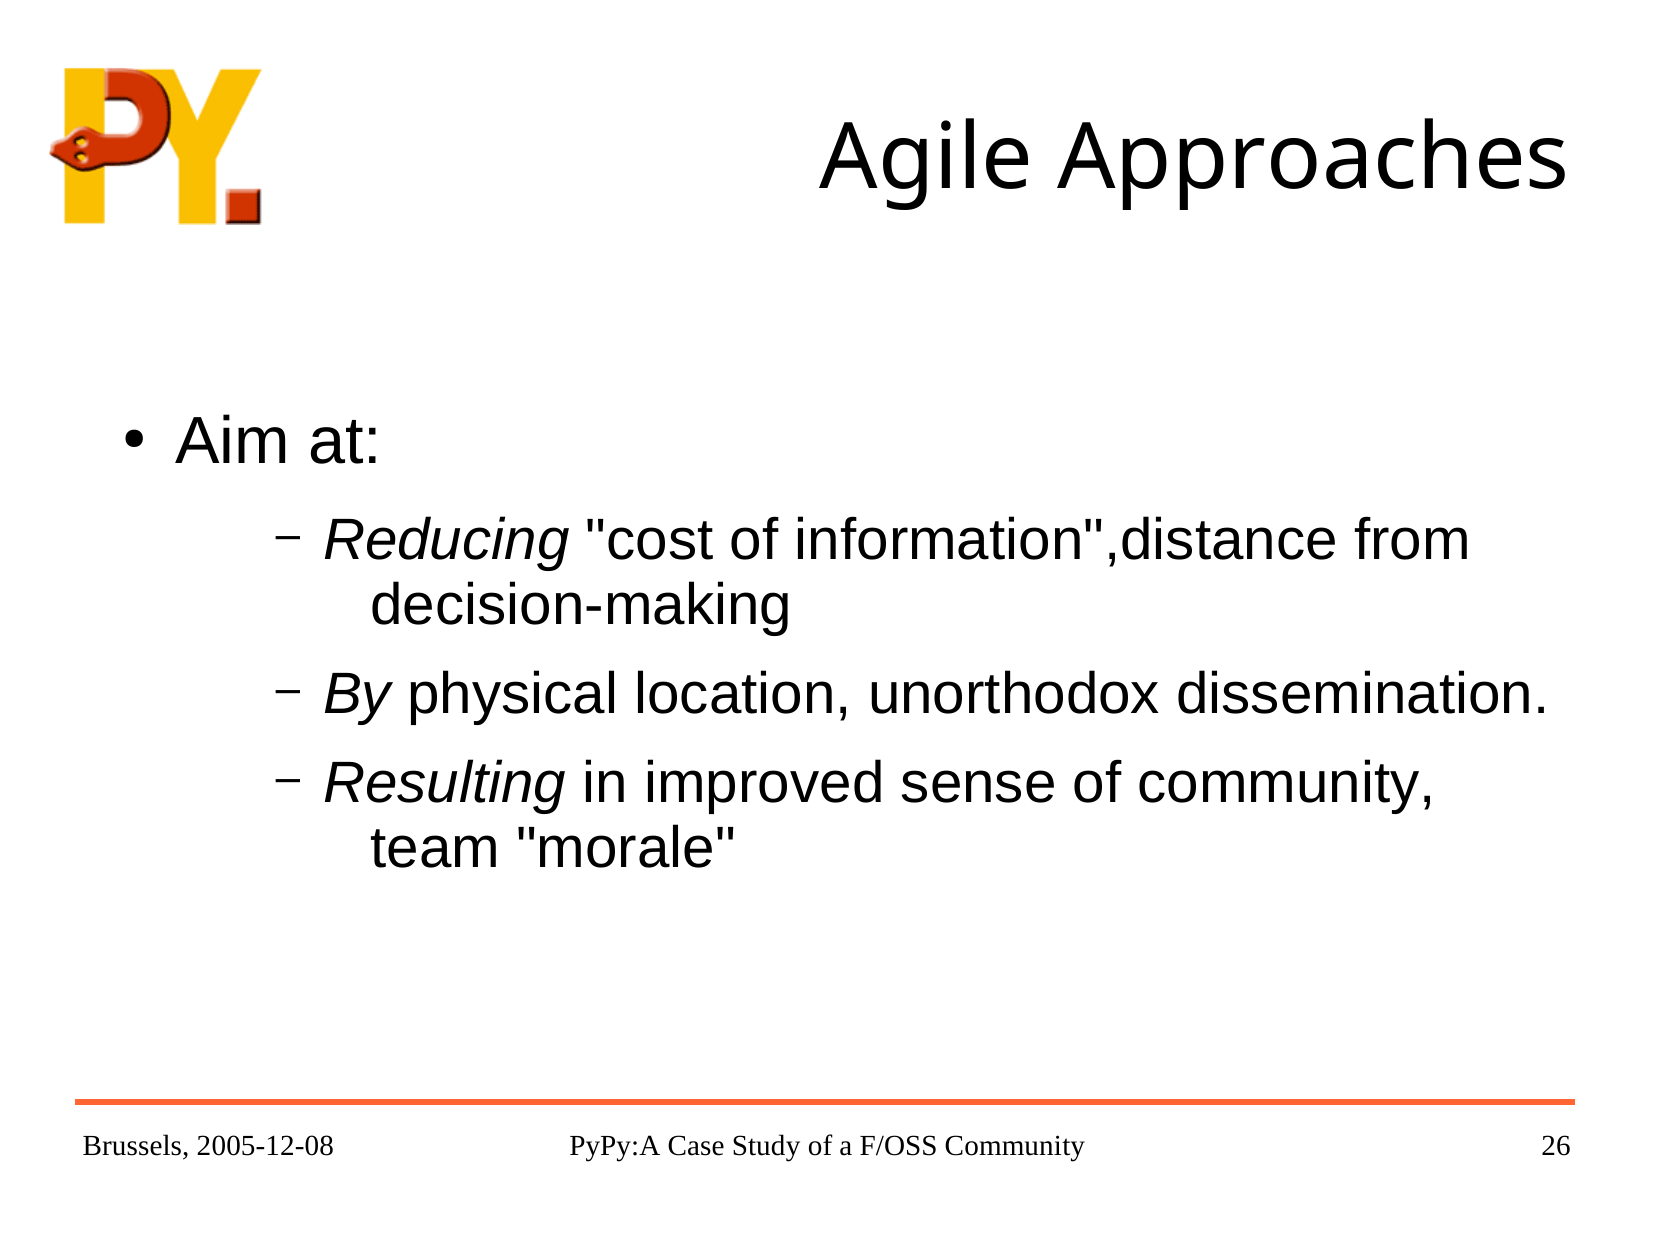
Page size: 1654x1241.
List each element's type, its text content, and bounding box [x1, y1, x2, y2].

picture [49, 67, 263, 225]
title Agile Approaches [337, 49, 1571, 257]
list Aim at: Reducing "cost of information",distance from decision-making By physical location, unorthodox dissemination. Resulting in improved sense of community, team "morale" [86, 402, 1576, 976]
